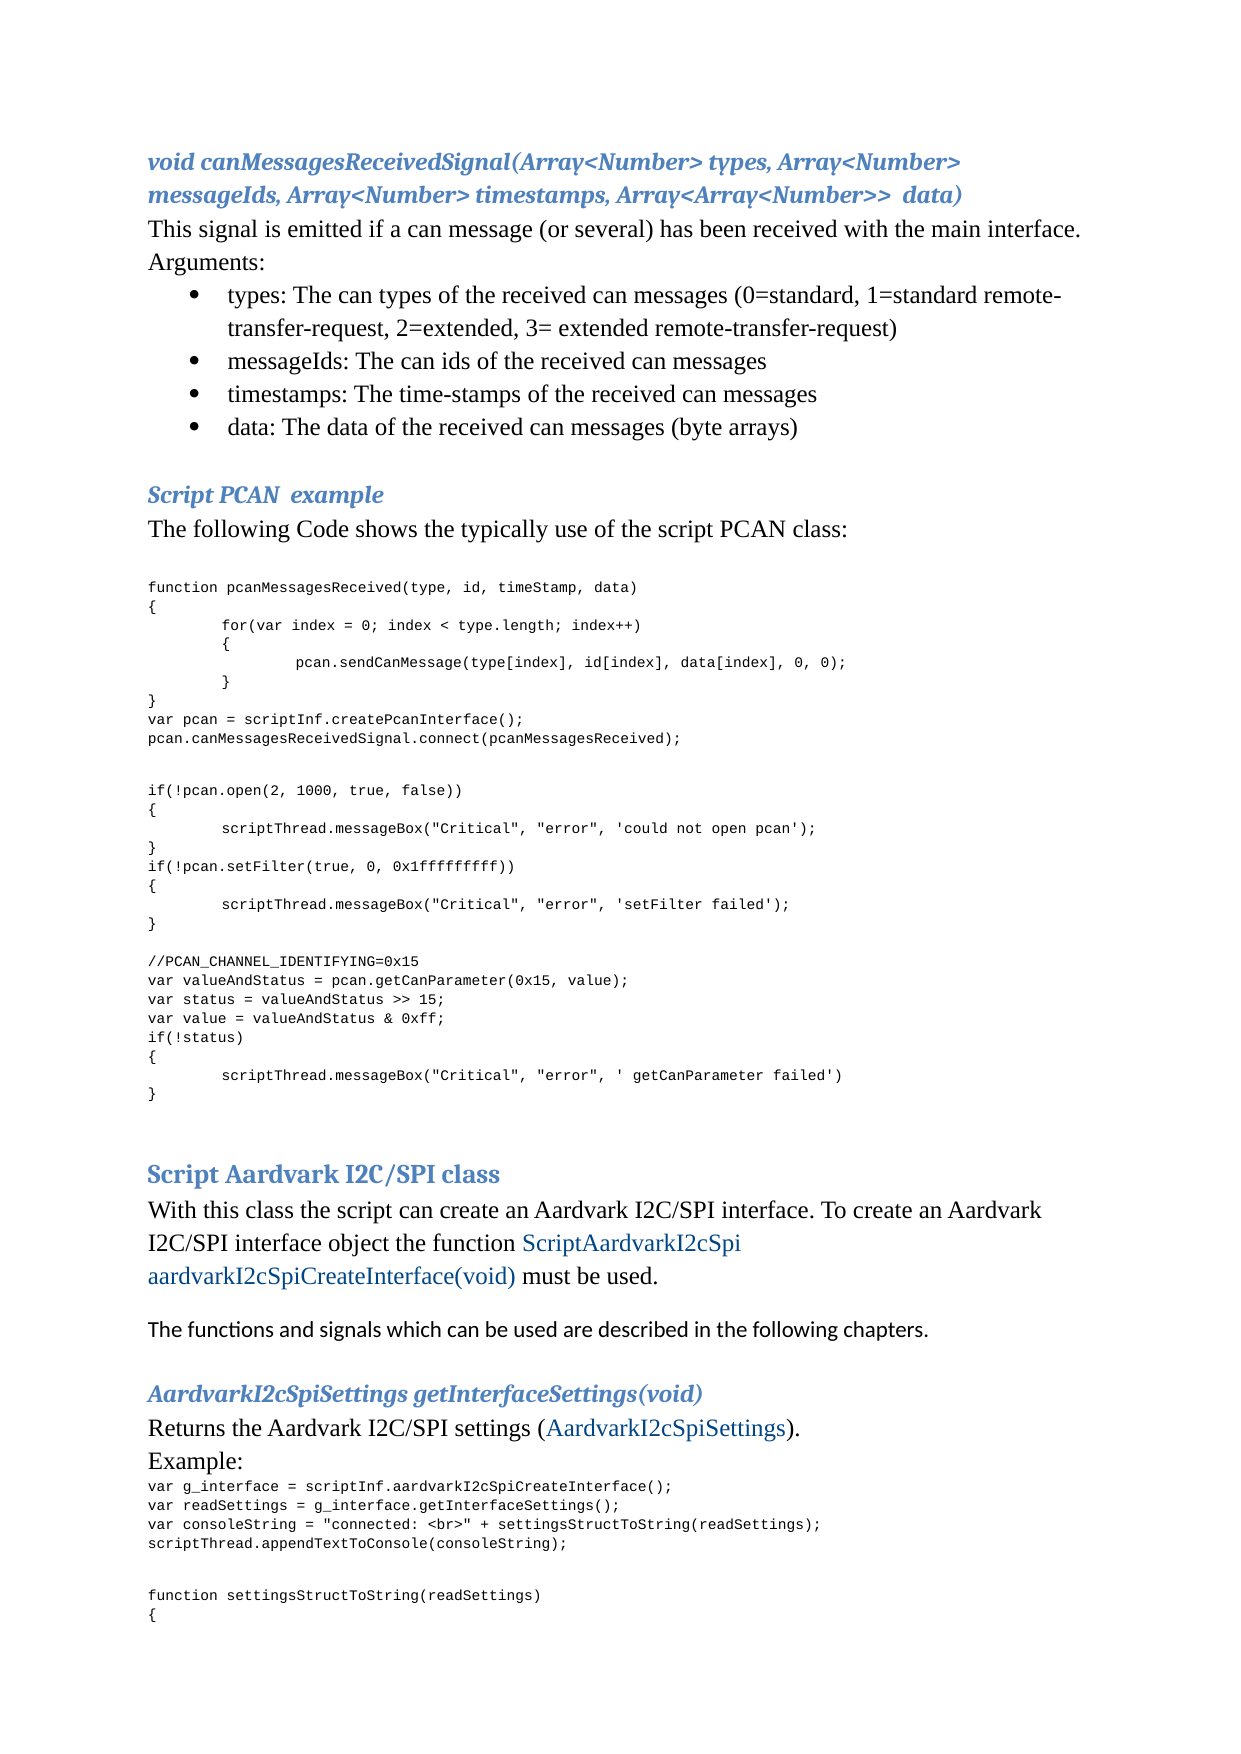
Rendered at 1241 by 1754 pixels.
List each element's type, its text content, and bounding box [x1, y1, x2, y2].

text } [148, 693, 1093, 710]
text { [148, 802, 1093, 819]
text Arguments: [148, 247, 1093, 275]
text pcan.sendCanMessage(type[index], id[index], data[index], 0, 0); [148, 656, 1093, 672]
text { [148, 1607, 1093, 1624]
text var readSettings = g_interface.getInterfaceSettings(); [148, 1498, 1093, 1515]
subtitle Script Aardvark I2C/SPI class [148, 1159, 1093, 1191]
text for(var index = 0; index < type.length; index++) [148, 618, 1093, 634]
text With this class the script can create an Aardvark I2C/SPI interface. To create an Aardvark I2C/SPI interface object the function ScriptAardvarkI2cSpi aardvarkI2cSpiCreateInterface(void) must be used. [148, 1195, 1093, 1290]
text { [148, 599, 1093, 615]
text The functions and signals which can be used are described in the following chapters. [148, 1315, 1093, 1343]
text } [148, 1087, 1093, 1103]
text function pcanMessagesReceived(type, id, timeStamp, data) [148, 580, 1093, 596]
text var consoleString = "connected: <br>" + settingsStructToString(readSettings); [148, 1517, 1093, 1534]
text This signal is emitted if a can message (or several) has been received with the main interface. [148, 214, 1093, 242]
text } [148, 916, 1093, 933]
text var value = valueAndStatus & 0xff; [148, 1011, 1093, 1027]
text var g_interface = scriptInf.aardvarkI2cSpiCreateInterface(); [148, 1479, 1093, 1496]
text { [148, 878, 1093, 895]
text scriptThread.messageBox("Critical", "error", ' getCanParameter failed') [148, 1068, 1093, 1084]
text scriptThread.appendTextToConsole(consoleString); [148, 1536, 1093, 1553]
subtitle Script PCAN example [148, 481, 1093, 509]
text { [148, 637, 1093, 653]
text scriptThread.messageBox("Critical", "error", 'setFilter failed'); [148, 897, 1093, 914]
text { [148, 1049, 1093, 1065]
text pcan.canMessagesReceivedSignal.connect(pcanMessagesReceived); [148, 731, 1093, 748]
list data: The data of the received can messages (byte arrays) [190, 412, 1093, 441]
text } [148, 674, 1093, 691]
subtitle void canMessagesReceivedSignal(Array<Number> types, Array<Number> messageIds, Array<Number> timestamps, Array<Array<Number>> data) [148, 148, 1093, 209]
text function settingsStructToString(readSettings) [148, 1588, 1093, 1605]
text } [148, 840, 1093, 857]
text var valueAndStatus = pcan.getCanParameter(0x15, value); [148, 973, 1093, 989]
text scriptThread.messageBox("Critical", "error", 'could not open pcan'); [148, 821, 1093, 838]
text if(!pcan.open(2, 1000, true, false)) [148, 783, 1093, 800]
text var status = valueAndStatus >> 15; [148, 992, 1093, 1008]
text Example: [148, 1446, 1093, 1475]
text if(!status) [148, 1030, 1093, 1046]
text //PCAN_CHANNEL_IDENTIFYING=0x15 [148, 954, 1093, 971]
text var pcan = scriptInf.createPcanInterface(); [148, 712, 1093, 729]
text if(!pcan.setFilter(true, 0, 0x1fffffffff)) [148, 859, 1093, 876]
list timestamps: The time-stamps of the received can messages [190, 379, 1093, 407]
text Returns the Aardvark I2C/SPI settings (AardvarkI2cSpiSettings). [148, 1413, 1093, 1442]
subtitle AardvarkI2cSpiSettings getInterfaceSettings(void) [148, 1380, 1093, 1409]
list messageIds: The can ids of the received can messages [190, 346, 1093, 374]
text The following Code shows the typically use of the script PCAN class: [148, 514, 1093, 542]
list types: The can types of the received can messages (0=standard, 1=standard remote-transfer-request, 2=extended, 3= extended remote-transfer-request) [190, 280, 1093, 341]
